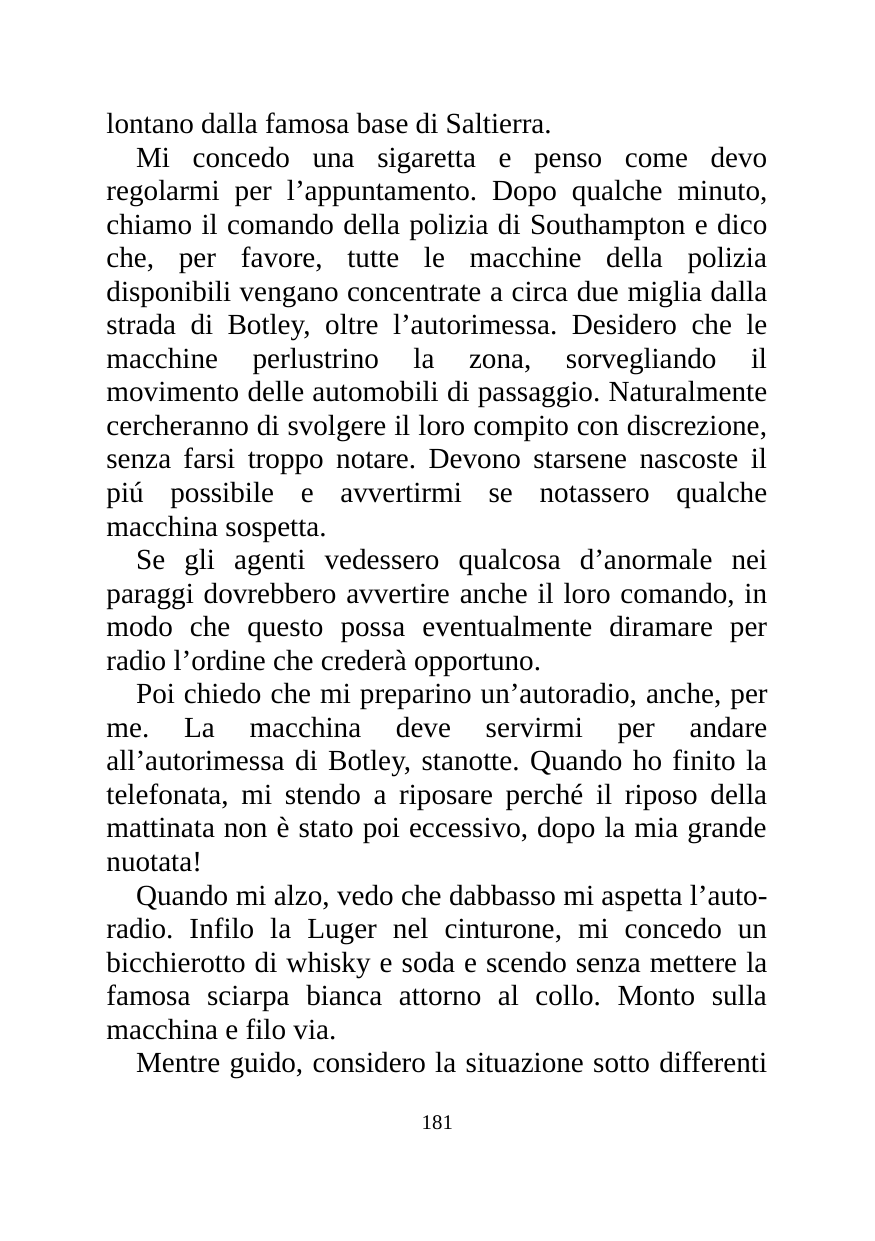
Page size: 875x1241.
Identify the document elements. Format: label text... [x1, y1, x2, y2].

text Mi concedo una sigaretta e penso come devo regolarmi per l’appuntamento. Dopo qualche minuto, chiamo il comando della polizia di Southampton e dico che, per favore, tutte le macchine della polizia disponibili vengano concentrate a circa due miglia dalla strada di Botley, oltre l’autorimessa. Desidero che le macchine perlustrino la zona, sorvegliando il movimento delle automobili di passaggio. Naturalmente cercheranno di svolgere il loro compito con discrezione, senza farsi troppo notare. Devono starsene nascoste il piú possibile e avvertirmi se notassero qualche macchina sospetta. [106, 140, 768, 542]
text Poi chiedo che mi preparino un’autoradio, anche, per me. La macchina deve servirmi per andare all’autorimessa di Botley, stanotte. Quando ho finito la telefonata, mi stendo a riposare perché il riposo della mattinata non è stato poi eccessivo, dopo la mia grande nuotata! [106, 676, 768, 878]
text lontano dalla famosa base di Saltierra. [106, 106, 768, 140]
text Se gli agenti vedessero qualcosa d’anormale nei paraggi dovrebbero avvertire anche il loro comando, in modo che questo possa eventualmente diramare per radio l’ordine che crederà opportuno. [106, 542, 768, 676]
text Mentre guido, considero la situazione sotto differenti [106, 1045, 768, 1079]
text Quando mi alzo, vedo che dabbasso mi aspetta l’auto-radio. Infilo la Luger nel cinturone, mi concedo un bicchierotto di whisky e soda e scendo senza mettere la famosa sciarpa bianca attorno al collo. Monto sulla macchina e filo via. [106, 878, 768, 1045]
